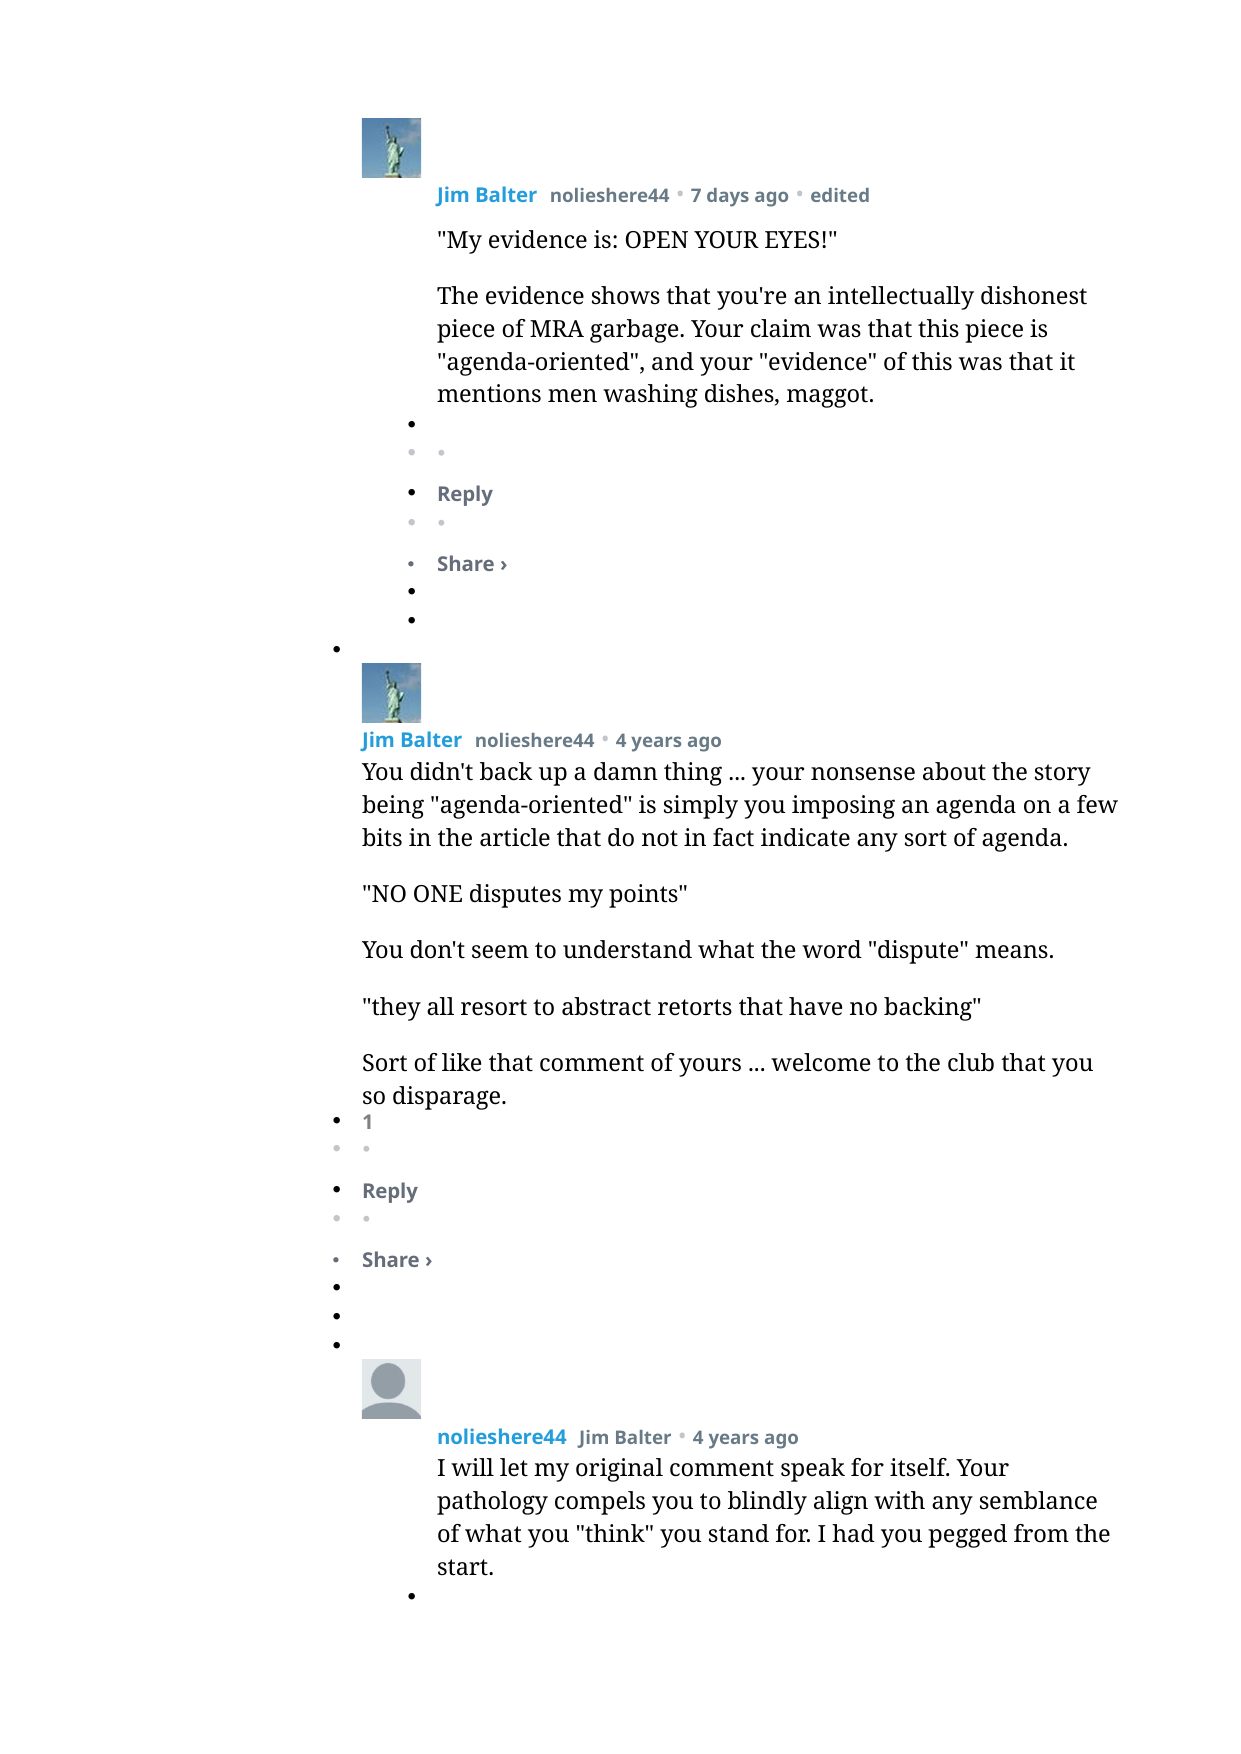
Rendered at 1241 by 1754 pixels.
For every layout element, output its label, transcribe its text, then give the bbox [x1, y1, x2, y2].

list nolieshere44 Jim Balter • 4 years ago [437, 1419, 1122, 1451]
picture [361, 663, 422, 723]
list You didn't back up a damn thing ... your nonsense about the story being "agenda-oriented" is simply you imposing an agenda on a few bits in the article that do not in fact indicate any sort of agenda. [362, 755, 1122, 853]
picture [361, 1359, 422, 1419]
list Share › [437, 549, 1122, 577]
list I will let my original comment speak for itself. Your pathology compels you to blindly align with any semblance of what you "think" you stand for. I had you pegged from the start. [437, 1451, 1122, 1582]
list "they all resort to abstract retorts that have no backing" [362, 989, 1122, 1022]
list 1 [362, 1111, 1111, 1134]
list Jim Balter nolieshere44 • 7 days ago • edited [437, 177, 1122, 209]
list Sort of like that comment of yours ... welcome to the club that you so disparage. [362, 1045, 1122, 1111]
list "NO ONE disputes my points" [362, 877, 1122, 909]
list "My evidence is: OPEN YOUR EYES!" [437, 222, 1122, 255]
list Reply [437, 480, 1111, 508]
list You don't seem to understand what the word "dispute" means. [362, 933, 1122, 966]
list The evidence shows that you're an intellectually dishonest piece of MRA garbage. Your claim was that this piece is "agenda-oriented", and your "evidence" of this was that it mentions men washing dishes, maggot. [437, 278, 1122, 410]
list Reply [362, 1176, 1111, 1204]
picture [361, 118, 422, 178]
list • [437, 508, 1111, 537]
list • [362, 1134, 1111, 1163]
list Jim Balter nolieshere44 • 4 years ago [362, 723, 1122, 755]
list • [362, 1204, 1111, 1233]
list Share › [362, 1246, 1122, 1273]
list • [437, 438, 1111, 467]
